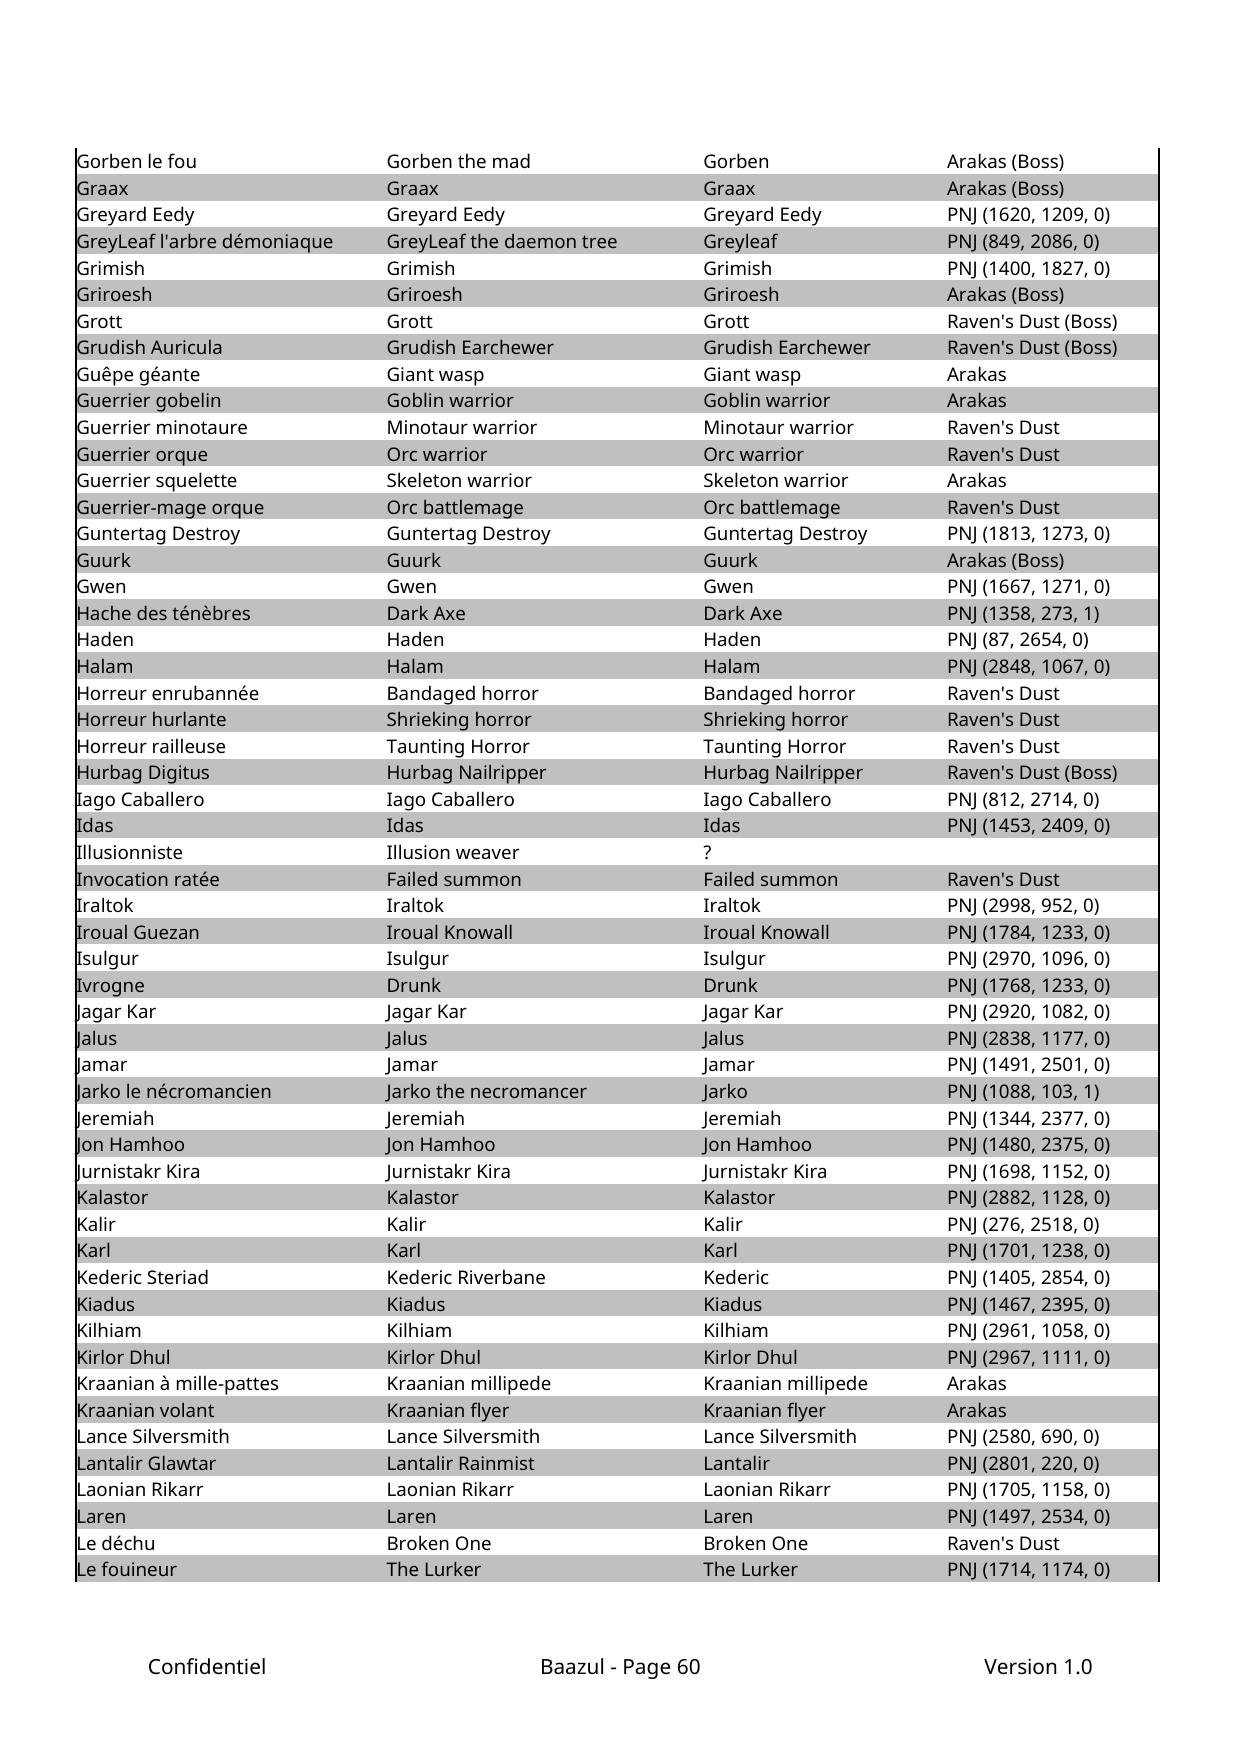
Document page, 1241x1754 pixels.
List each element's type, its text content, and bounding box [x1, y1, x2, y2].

table_cell Grimish [77, 254, 386, 280]
table_cell Dark Axe [703, 599, 947, 626]
table_cell Kirlor Dhul [386, 1343, 703, 1369]
table_cell Grott [386, 307, 703, 333]
table_cell Kalir [77, 1210, 386, 1237]
table_cell Iago Caballero [703, 785, 947, 812]
table_cell Grudish Earchewer [386, 334, 703, 360]
table_cell Horreur hurlante [77, 705, 386, 732]
table_cell Goblin warrior [703, 387, 947, 413]
table_cell Grudish Auricula [77, 334, 386, 360]
table_cell Orc battlemage [703, 493, 947, 519]
table_cell Guurk [77, 546, 386, 573]
table_cell PNJ (1088, 103, 1) [947, 1077, 1158, 1104]
table_cell Guntertag Destroy [77, 520, 386, 546]
table_cell Guerrier orque [77, 440, 386, 466]
table_cell Kederic [703, 1263, 947, 1290]
table_cell Graax [77, 174, 386, 201]
table_cell Laren [77, 1502, 386, 1529]
table_cell Isulgur [386, 945, 703, 971]
table_cell Laonian Rikarr [77, 1476, 386, 1502]
table_cell PNJ (2998, 952, 0) [947, 891, 1158, 918]
table_cell Guêpe géante [77, 360, 386, 387]
table_cell Gorben [703, 148, 947, 174]
table_cell Guerrier-mage orque [77, 493, 386, 519]
table_cell Failed summon [703, 865, 947, 891]
table_cell PNJ (2920, 1082, 0) [947, 998, 1158, 1024]
table_cell Arakas (Boss) [947, 546, 1158, 573]
table_cell PNJ (1705, 1158, 0) [947, 1476, 1158, 1502]
table_cell Lance Silversmith [703, 1423, 947, 1449]
table_cell Horreur enrubannée [77, 679, 386, 705]
table_cell Lantalir Glawtar [77, 1449, 386, 1476]
table_cell Raven's Dust (Boss) [947, 334, 1158, 360]
table_cell Jarko le nécromancien [77, 1077, 386, 1104]
table_cell Hache des ténèbres [77, 599, 386, 626]
table_cell PNJ (1768, 1233, 0) [947, 971, 1158, 998]
table_cell PNJ (1491, 2501, 0) [947, 1051, 1158, 1077]
table_cell Iraltok [703, 891, 947, 918]
table_cell Raven's Dust [947, 1529, 1158, 1555]
table_cell Lance Silversmith [77, 1423, 386, 1449]
table_cell Lance Silversmith [386, 1423, 703, 1449]
table_cell Griroesh [77, 280, 386, 307]
table_cell PNJ (1344, 2377, 0) [947, 1104, 1158, 1130]
table_cell Kederic Riverbane [386, 1263, 703, 1290]
table_cell Broken One [703, 1529, 947, 1555]
table_cell Jagar Kar [386, 998, 703, 1024]
table_cell Kilhiam [703, 1316, 947, 1343]
table_cell Jurnistakr Kira [386, 1157, 703, 1183]
table_cell PNJ (1400, 1827, 0) [947, 254, 1158, 280]
table_cell Jeremiah [77, 1104, 386, 1130]
table_cell Isulgur [77, 945, 386, 971]
table_cell Jon Hamhoo [703, 1130, 947, 1157]
table_cell PNJ (1701, 1238, 0) [947, 1237, 1158, 1263]
table_cell Raven's Dust [947, 732, 1158, 758]
table_cell Kalastor [77, 1184, 386, 1210]
table_cell Haden [77, 626, 386, 652]
table_cell Grimish [703, 254, 947, 280]
table_cell Arakas [947, 466, 1158, 493]
table_cell Guntertag Destroy [703, 520, 947, 546]
table_cell Invocation ratée [77, 865, 386, 891]
table_cell PNJ (87, 2654, 0) [947, 626, 1158, 652]
table_cell Raven's Dust [947, 705, 1158, 732]
table_cell Kraanian millipede [386, 1370, 703, 1396]
table_cell Kalir [386, 1210, 703, 1237]
table_cell Taunting Horror [386, 732, 703, 758]
table_cell Raven's Dust (Boss) [947, 759, 1158, 785]
table_cell Greyard Eedy [703, 201, 947, 227]
table_cell Minotaur warrior [386, 413, 703, 440]
table_cell Arakas [947, 1370, 1158, 1396]
table_cell Drunk [703, 971, 947, 998]
table_cell GreyLeaf l'arbre démoniaque [77, 227, 386, 254]
table_cell Laren [386, 1502, 703, 1529]
table_cell PNJ (1453, 2409, 0) [947, 812, 1158, 838]
table_cell Raven's Dust [947, 493, 1158, 519]
table_cell Kiadus [703, 1290, 947, 1316]
table_cell Laonian Rikarr [703, 1476, 947, 1502]
table_cell Halam [703, 652, 947, 679]
table_cell Kraanian millipede [703, 1370, 947, 1396]
table_cell Grott [77, 307, 386, 333]
table_cell Raven's Dust [947, 440, 1158, 466]
table_cell PNJ (2882, 1128, 0) [947, 1184, 1158, 1210]
table_cell Raven's Dust [947, 865, 1158, 891]
table_cell Orc warrior [703, 440, 947, 466]
table_cell Kraanian à mille-pattes [77, 1370, 386, 1396]
table_cell Giant wasp [386, 360, 703, 387]
table_cell Broken One [386, 1529, 703, 1555]
table_cell Gorben the mad [386, 148, 703, 174]
table_cell PNJ (2580, 690, 0) [947, 1423, 1158, 1449]
table_cell PNJ (1714, 1174, 0) [947, 1555, 1158, 1582]
table_cell Griroesh [703, 280, 947, 307]
table_cell Jarko [703, 1077, 947, 1104]
table_cell Kederic Steriad [77, 1263, 386, 1290]
table_cell Goblin warrior [386, 387, 703, 413]
table_cell Guerrier squelette [77, 466, 386, 493]
table_cell Kraanian flyer [703, 1396, 947, 1423]
table_cell Kalastor [386, 1184, 703, 1210]
table_cell Guurk [386, 546, 703, 573]
table_cell Orc battlemage [386, 493, 703, 519]
table_cell Horreur railleuse [77, 732, 386, 758]
table_cell Arakas (Boss) [947, 148, 1158, 174]
table_cell Grudish Earchewer [703, 334, 947, 360]
table_cell Isulgur [703, 945, 947, 971]
table_cell Jarko the necromancer [386, 1077, 703, 1104]
table_cell PNJ (1480, 2375, 0) [947, 1130, 1158, 1157]
table_cell Halam [77, 652, 386, 679]
table_cell Jon Hamhoo [77, 1130, 386, 1157]
table_cell Lantalir [703, 1449, 947, 1476]
table_cell Jamar [77, 1051, 386, 1077]
table_cell Raven's Dust (Boss) [947, 307, 1158, 333]
table_cell Orc warrior [386, 440, 703, 466]
table_cell Graax [386, 174, 703, 201]
table_cell The Lurker [386, 1555, 703, 1582]
table_cell Idas [77, 812, 386, 838]
table_cell Jamar [703, 1051, 947, 1077]
table_cell Skeleton warrior [703, 466, 947, 493]
table_cell Grott [703, 307, 947, 333]
table_cell Iago Caballero [386, 785, 703, 812]
table_cell Kalir [703, 1210, 947, 1237]
table_cell Illusionniste [77, 838, 386, 865]
table_cell Jamar [386, 1051, 703, 1077]
table_cell Jagar Kar [703, 998, 947, 1024]
table_cell Iraltok [77, 891, 386, 918]
table_cell Hurbag Nailripper [703, 759, 947, 785]
table_cell Kraanian flyer [386, 1396, 703, 1423]
table_cell Guurk [703, 546, 947, 573]
table_cell Kiadus [386, 1290, 703, 1316]
table_cell Greyard Eedy [77, 201, 386, 227]
table_cell Jurnistakr Kira [703, 1157, 947, 1183]
table_cell Kiadus [77, 1290, 386, 1316]
table_cell Illusion weaver [386, 838, 703, 865]
table_cell PNJ (2838, 1177, 0) [947, 1024, 1158, 1051]
table_cell Gwen [703, 573, 947, 599]
table_cell Bandaged horror [703, 679, 947, 705]
table_cell Dark Axe [386, 599, 703, 626]
table_cell PNJ (276, 2518, 0) [947, 1210, 1158, 1237]
table_cell Raven's Dust [947, 679, 1158, 705]
table_cell Gwen [386, 573, 703, 599]
table_cell Arakas [947, 360, 1158, 387]
table_cell Jeremiah [703, 1104, 947, 1130]
table_cell Drunk [386, 971, 703, 998]
table_cell PNJ (1813, 1273, 0) [947, 520, 1158, 546]
table_cell PNJ (1467, 2395, 0) [947, 1290, 1158, 1316]
table_cell PNJ (1405, 2854, 0) [947, 1263, 1158, 1290]
table_cell Kirlor Dhul [77, 1343, 386, 1369]
table_cell Jalus [77, 1024, 386, 1051]
table_cell Kalastor [703, 1184, 947, 1210]
table_cell Arakas [947, 387, 1158, 413]
table_cell Hurbag Digitus [77, 759, 386, 785]
table_cell PNJ (2967, 1111, 0) [947, 1343, 1158, 1369]
table_cell Iraltok [386, 891, 703, 918]
table_cell Taunting Horror [703, 732, 947, 758]
table_cell Lantalir Rainmist [386, 1449, 703, 1476]
table_cell Arakas (Boss) [947, 174, 1158, 201]
table_cell Skeleton warrior [386, 466, 703, 493]
table_cell Jeremiah [386, 1104, 703, 1130]
table_cell PNJ (849, 2086, 0) [947, 227, 1158, 254]
table_cell Iroual Knowall [386, 918, 703, 944]
table_cell Gorben le fou [77, 148, 386, 174]
table_cell Guerrier gobelin [77, 387, 386, 413]
table_cell PNJ (1358, 273, 1) [947, 599, 1158, 626]
table_cell GreyLeaf the daemon tree [386, 227, 703, 254]
table_cell Failed summon [386, 865, 703, 891]
table_cell Le fouineur [77, 1555, 386, 1582]
table_cell Shrieking horror [386, 705, 703, 732]
table_cell PNJ (1620, 1209, 0) [947, 201, 1158, 227]
table_cell Karl [386, 1237, 703, 1263]
table_cell PNJ (2801, 220, 0) [947, 1449, 1158, 1476]
table_cell PNJ (2848, 1067, 0) [947, 652, 1158, 679]
table_cell Raven's Dust [947, 413, 1158, 440]
table_cell Jagar Kar [77, 998, 386, 1024]
table_cell Greyleaf [703, 227, 947, 254]
table_cell Kraanian volant [77, 1396, 386, 1423]
table_cell Iroual Knowall [703, 918, 947, 944]
table_cell Iroual Guezan [77, 918, 386, 944]
table_cell PNJ (1667, 1271, 0) [947, 573, 1158, 599]
table_cell Karl [703, 1237, 947, 1263]
table_cell Idas [703, 812, 947, 838]
table_cell PNJ (2970, 1096, 0) [947, 945, 1158, 971]
table_cell Jalus [703, 1024, 947, 1051]
table_cell Jon Hamhoo [386, 1130, 703, 1157]
table_cell Kirlor Dhul [703, 1343, 947, 1369]
table_cell Laren [703, 1502, 947, 1529]
table_cell Ivrogne [77, 971, 386, 998]
table_cell Greyard Eedy [386, 201, 703, 227]
table_cell Kilhiam [386, 1316, 703, 1343]
table_cell Guerrier minotaure [77, 413, 386, 440]
table_cell PNJ (1784, 1233, 0) [947, 918, 1158, 944]
table_cell Shrieking horror [703, 705, 947, 732]
table_cell Iago Caballero [77, 785, 386, 812]
table_cell Griroesh [386, 280, 703, 307]
table_cell Haden [386, 626, 703, 652]
table_cell Jalus [386, 1024, 703, 1051]
table_cell Kilhiam [77, 1316, 386, 1343]
table_cell Minotaur warrior [703, 413, 947, 440]
table_cell PNJ (1497, 2534, 0) [947, 1502, 1158, 1529]
table_cell Laonian Rikarr [386, 1476, 703, 1502]
table_cell Haden [703, 626, 947, 652]
table_cell Giant wasp [703, 360, 947, 387]
table_cell Arakas (Boss) [947, 280, 1158, 307]
table_cell [947, 838, 1158, 865]
table_cell Le déchu [77, 1529, 386, 1555]
table_cell Bandaged horror [386, 679, 703, 705]
table_cell The Lurker [703, 1555, 947, 1582]
table_cell Jurnistakr Kira [77, 1157, 386, 1183]
table_cell Halam [386, 652, 703, 679]
table_cell Arakas [947, 1396, 1158, 1423]
table_cell PNJ (2961, 1058, 0) [947, 1316, 1158, 1343]
table_cell PNJ (812, 2714, 0) [947, 785, 1158, 812]
table_cell Gwen [77, 573, 386, 599]
table_cell Graax [703, 174, 947, 201]
table_cell ? [703, 838, 947, 865]
table_cell Hurbag Nailripper [386, 759, 703, 785]
table_cell PNJ (1698, 1152, 0) [947, 1157, 1158, 1183]
table_cell Karl [77, 1237, 386, 1263]
table_cell Idas [386, 812, 703, 838]
table_cell Grimish [386, 254, 703, 280]
table_cell Guntertag Destroy [386, 520, 703, 546]
